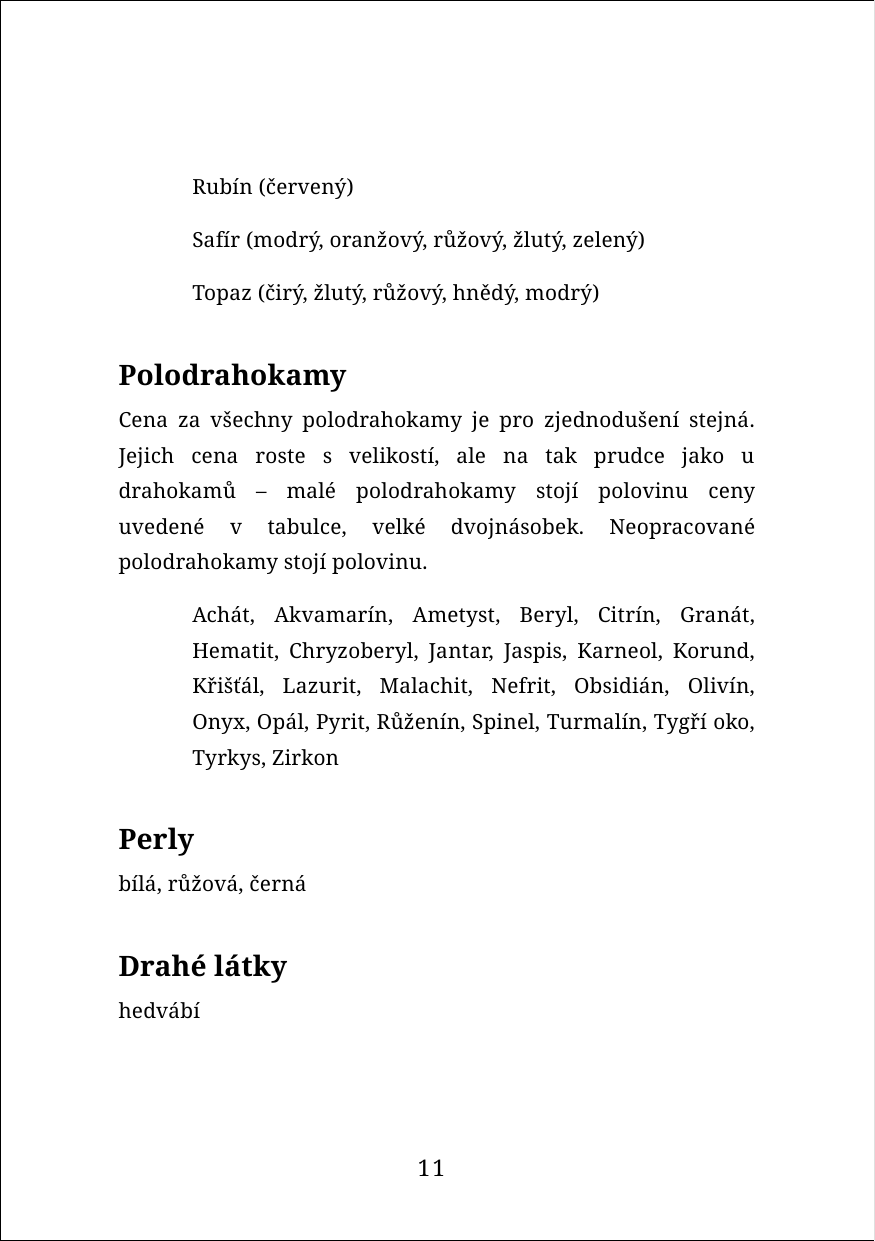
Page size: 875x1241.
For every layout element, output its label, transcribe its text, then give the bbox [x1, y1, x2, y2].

text hedvábí [118, 997, 756, 1025]
subtitle Drahé látky [118, 946, 756, 985]
text bílá, růžová, černá [118, 869, 756, 898]
subtitle Polodrahokamy [118, 355, 756, 393]
text Rubín (červený) [192, 172, 756, 200]
text Cena za všechny polodrahokamy je pro zjednodušení stejná. Jejich cena roste s velikostí, ale na tak prudce jako u drahokamů – malé polodrahokamy stojí polovinu ceny uvedené v tabulce, velké dvojnásobek. Neopracované polodrahokamy stojí polovinu. [118, 405, 756, 576]
text Achát, Akvamarín, Ametyst, Beryl, Citrín, Granát, Hematit, Chryzoberyl, Jantar, Jaspis, Karneol, Korund, Křišťál, Lazurit, Malachit, Nefrit, Obsidián, Olivín, Onyx, Opál, Pyrit, Růženín, Spinel, Turmalín, Tygří oko, Tyrkys, Zirkon [192, 601, 756, 771]
text Topaz (čirý, žlutý, růžový, hnědý, modrý) [192, 278, 756, 307]
subtitle Perly [118, 819, 756, 858]
text Safír (modrý, oranžový, růžový, žlutý, zelený) [192, 225, 756, 253]
